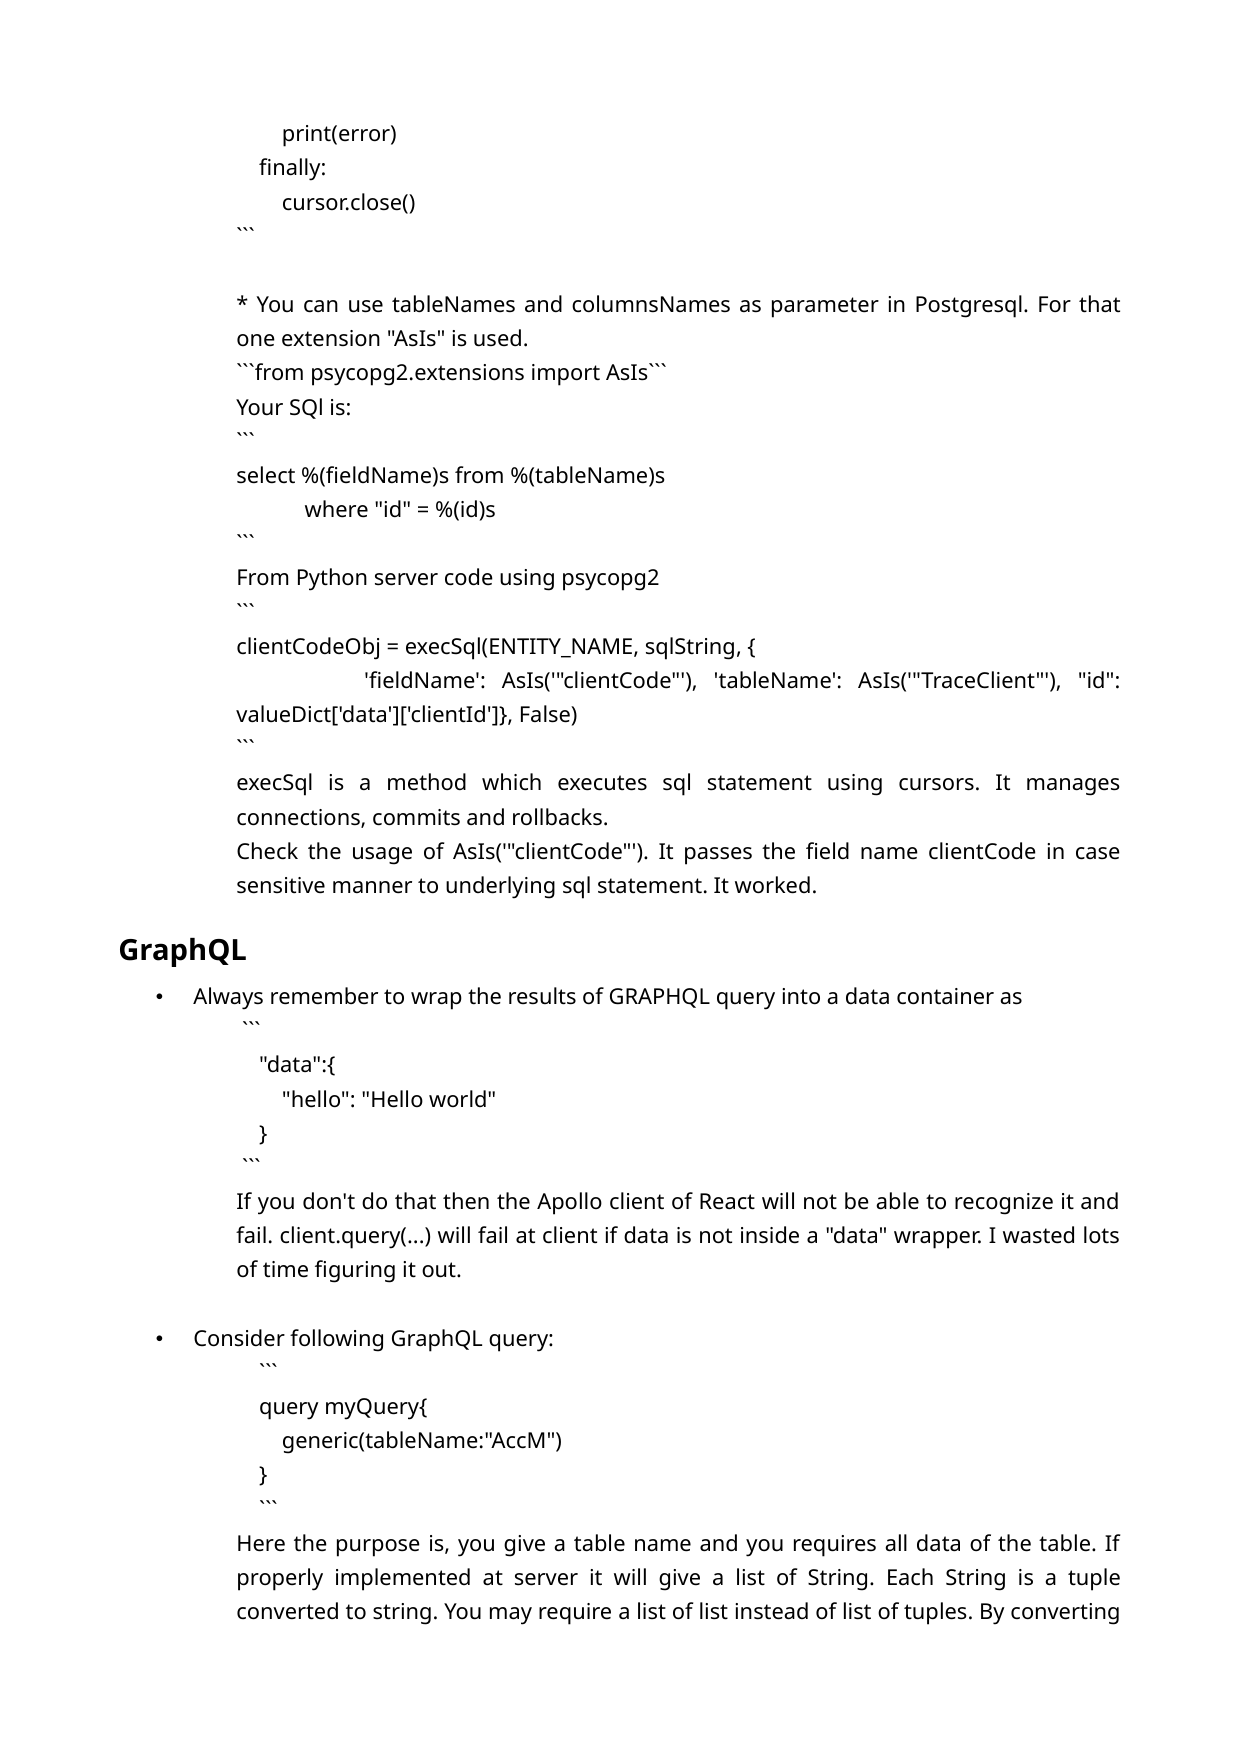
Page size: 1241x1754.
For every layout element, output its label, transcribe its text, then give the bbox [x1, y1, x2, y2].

text 'fieldName': AsIs('"clientCode"'), 'tableName': AsIs('"TraceClient"'), "id": valueDict['data']['clientId']}, False) [236, 665, 1122, 729]
text ``` [236, 733, 1122, 763]
text select %(fieldName)s from %(tableName)s [236, 460, 1122, 489]
text If you don't do that then the Apollo client of React will not be able to recognize it and fail. client.query(...) will fail at client if data is not inside a "data" wrapper. I wasted lots of time figuring it out. [236, 1186, 1122, 1284]
text cursor.close() [236, 186, 1122, 216]
text ``` [236, 1357, 1122, 1387]
text "data":{ [236, 1049, 1122, 1079]
text ``` [236, 1494, 1122, 1523]
text ``` [236, 221, 1122, 250]
text * You can use tableNames and columnsNames as parameter in Postgresql. For that one extension "AsIs" is used. [236, 289, 1122, 353]
text query myQuery{ [236, 1391, 1122, 1421]
text where "id" = %(id)s [236, 494, 1122, 524]
text finally: [236, 152, 1122, 182]
text execSql is a method which executes sql statement using cursors. It manages connections, commits and rollbacks. [236, 767, 1122, 831]
text From Python server code using psycopg2 [236, 562, 1122, 592]
text generic(tableName:"AccM") [236, 1425, 1122, 1455]
text ``` [236, 528, 1122, 558]
text ```from psycopg2.extensions import AsIs``` [236, 357, 1122, 387]
text clientCodeObj = execSql(ENTITY_NAME, sqlString, { [236, 631, 1122, 660]
text ``` [236, 426, 1122, 455]
list Consider following GraphQL query: [156, 1323, 1122, 1353]
text Your SQl is: [236, 391, 1122, 421]
text ``` [236, 596, 1122, 626]
text ``` [236, 1015, 1122, 1045]
text ``` [236, 1152, 1122, 1182]
text } [236, 1459, 1122, 1489]
text "hello": "Hello world" [236, 1084, 1122, 1113]
text Check the usage of AsIs('"clientCode"'). It passes the field name clientCode in case sensitive manner to underlying sql statement. It worked. [236, 836, 1122, 899]
text } [236, 1118, 1122, 1148]
text print(error) [236, 118, 1122, 148]
list Always remember to wrap the results of GRAPHQL query into a data container as [156, 981, 1122, 1011]
subtitle GraphQL [118, 929, 1122, 969]
text Here the purpose is, you give a table name and you requires all data of the table. If properly implemented at server it will give a list of String. Each String is a tuple converted to string. You may require a list of list instead of list of tuples. By converting [236, 1528, 1122, 1626]
